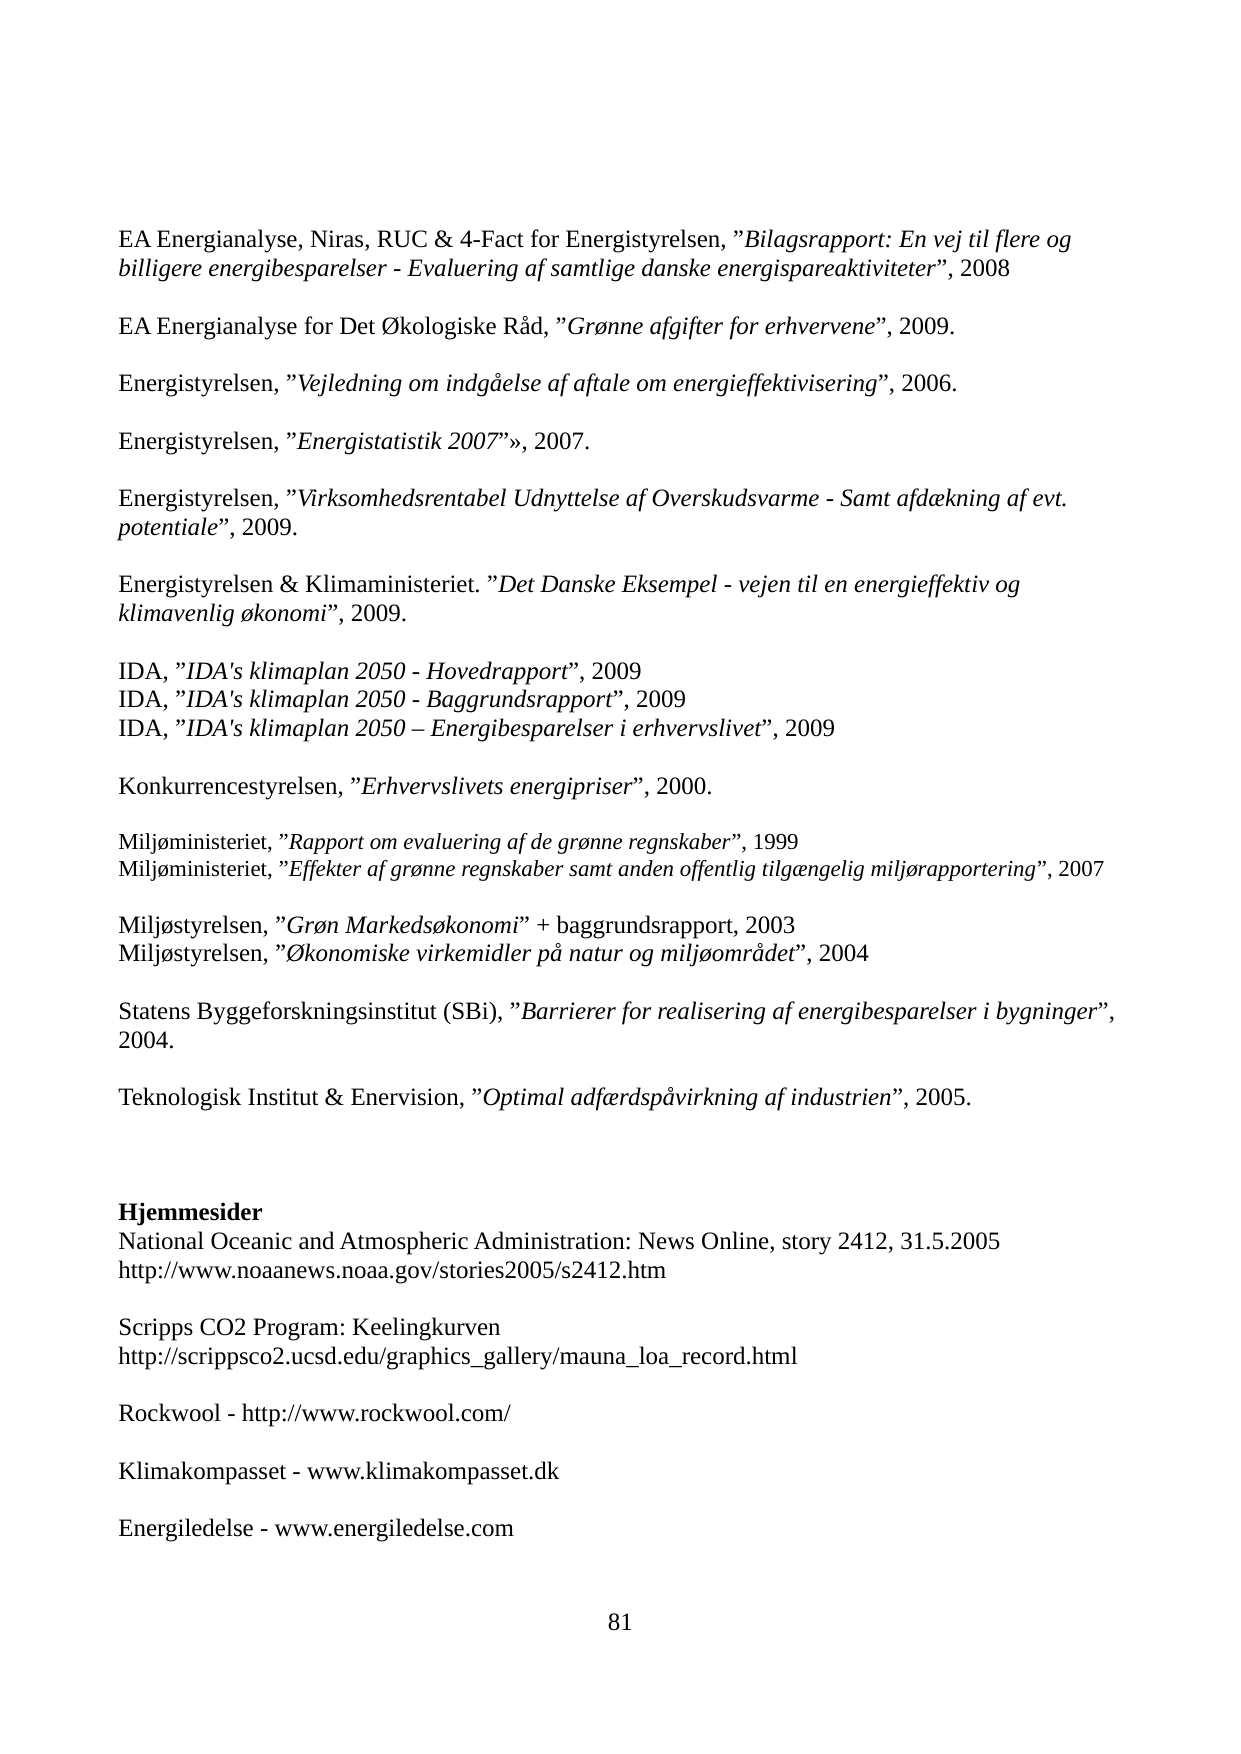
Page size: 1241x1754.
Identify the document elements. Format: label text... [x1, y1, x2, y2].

text Hjemmesider [118, 1197, 1122, 1226]
text Miljøministeriet, ”Rapport om evaluering af de grønne regnskaber”, 1999 [118, 828, 1122, 854]
text EA Energianalyse for Det Økologiske Råd, ”Grønne afgifter for erhvervene”, 2009. [118, 311, 1122, 339]
text IDA, ”IDA's klimaplan 2050 - Hovedrapport”, 2009 [118, 656, 1122, 684]
text http://scrippsco2.ucsd.edu/graphics_gallery/mauna_loa_record.html [118, 1341, 1122, 1370]
text Miljøstyrelsen, ”Økonomiske virkemidler på natur og miljøområdet”, 2004 [118, 938, 1122, 967]
text Statens Byggeforskningsinstitut (SBi), ”Barrierer for realisering af energibesparelser i bygninger”, 2004. [118, 996, 1122, 1053]
text Konkurrencestyrelsen, ”Erhvervslivets energipriser”, 2000. [118, 771, 1122, 799]
text Rockwool - http://www.rockwool.com/ [118, 1398, 1122, 1427]
text Miljøstyrelsen, ”Grøn Markedsøkonomi” + baggrundsrapport, 2003 [118, 910, 1122, 938]
text Energistyrelsen & Klimaministeriet. ”Det Danske Eksempel - vejen til en energieffektiv og klimavenlig økonomi”, 2009. [118, 569, 1122, 627]
text National Oceanic and Atmospheric Administration: News Online, story 2412, 31.5.2005 [118, 1226, 1122, 1255]
text Energiledelse - www.energiledelse.com [118, 1513, 1122, 1542]
text http://www.noaanews.noaa.gov/stories2005/s2412.htm [118, 1255, 1122, 1283]
text Energistyrelsen, ”Virksomhedsrentabel Udnyttelse af Overskudsvarme - Samt afdækning af evt. potentiale”, 2009. [118, 483, 1122, 541]
text Energistyrelsen, ”Energistatistik 2007”», 2007. [118, 426, 1122, 454]
text Teknologisk Institut & Enervision, ”Optimal adfærdspåvirkning af industrien”, 2005. [118, 1082, 1122, 1111]
text EA Energianalyse, Niras, RUC & 4-Fact for Energistyrelsen, ”Bilagsrapport: En vej til flere og billigere energibesparelser - Evaluering af samtlige danske energispareaktiviteter”, 2008 [118, 224, 1122, 282]
text Miljøministeriet, ”Effekter af grønne regnskaber samt anden offentlig tilgængelig miljørapportering”, 2007 [118, 854, 1122, 881]
text Energistyrelsen, ”Vejledning om indgåelse af aftale om energieffektivisering”, 2006. [118, 368, 1122, 397]
text Scripps CO2 Program: Keelingkurven [118, 1312, 1122, 1341]
text IDA, ”IDA's klimaplan 2050 - Baggrundsrapport”, 2009 [118, 684, 1122, 713]
text Klimakompasset - www.klimakompasset.dk [118, 1456, 1122, 1485]
text IDA, ”IDA's klimaplan 2050 – Energibesparelser i erhvervslivet”, 2009 [118, 713, 1122, 742]
